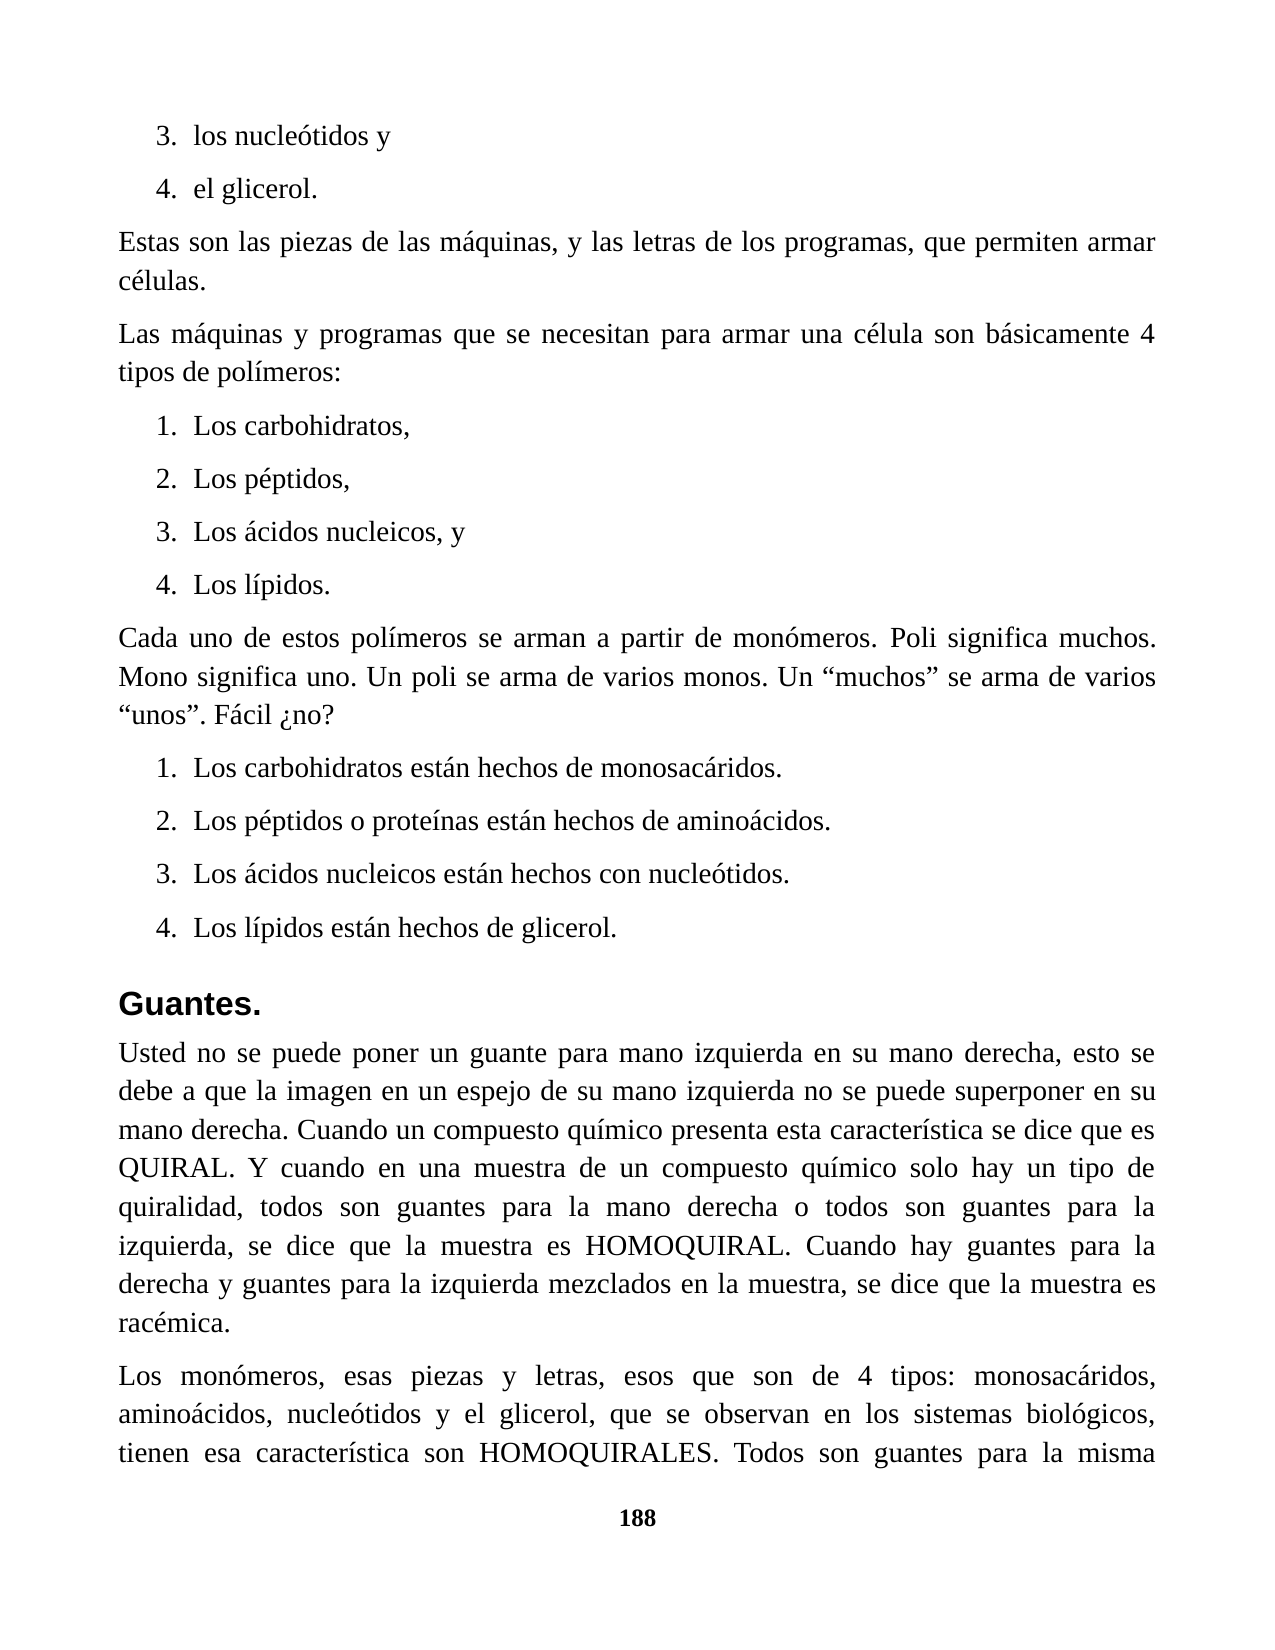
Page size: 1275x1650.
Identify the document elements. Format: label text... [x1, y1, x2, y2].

list Los lípidos. [156, 567, 1157, 601]
list Los péptidos o proteínas están hechos de aminoácidos. [156, 803, 1157, 837]
subtitle Guantes. [118, 984, 1157, 1022]
list Los carbohidratos están hechos de monosacáridos. [156, 750, 1157, 784]
list Los ácidos nucleicos están hechos con nucleótidos. [156, 857, 1157, 890]
list Los lípidos están hechos de glicerol. [156, 910, 1157, 943]
list Los péptidos, [156, 461, 1157, 494]
text Las máquinas y programas que se necesitan para armar una célula son básicamente 4 tipos de polímeros: [118, 316, 1157, 388]
text Usted no se puede poner un guante para mano izquierda en su mano derecha, esto se debe a que la imagen en un espejo de su mano izquierda no se puede superponer en su mano derecha. Cuando un compuesto químico presenta esta característica se dice que es QUIRAL. Y cuando en una muestra de un compuesto químico solo hay un tipo de quiralidad, todos son guantes para la mano derecha o todos son guantes para la izquierda, se dice que la muestra es HOMOQUIRAL. Cuando hay guantes para la derecha y guantes para la izquierda mezclados en la muestra, se dice que la muestra es racémica. [118, 1035, 1157, 1338]
text Los monómeros, esas piezas y letras, esos que son de 4 tipos: monosacáridos, aminoácidos, nucleótidos y el glicerol, que se observan en los sistemas biológicos, tienen esa característica son HOMOQUIRALES. Todos son guantes para la misma [118, 1358, 1157, 1468]
text Cada uno de estos polímeros se arman a partir de monómeros. Poli significa muchos. Mono significa uno. Un poli se arma de varios monos. Un “muchos” se arma de varios “unos”. Fácil ¿no? [118, 620, 1157, 731]
list Los ácidos nucleicos, y [156, 514, 1157, 547]
list el glicerol. [156, 171, 1157, 205]
list los nucleótidos y [156, 118, 1157, 152]
list Los carbohidratos, [156, 408, 1157, 441]
text Estas son las piezas de las máquinas, y las letras de los programas, que permiten armar células. [118, 224, 1157, 296]
